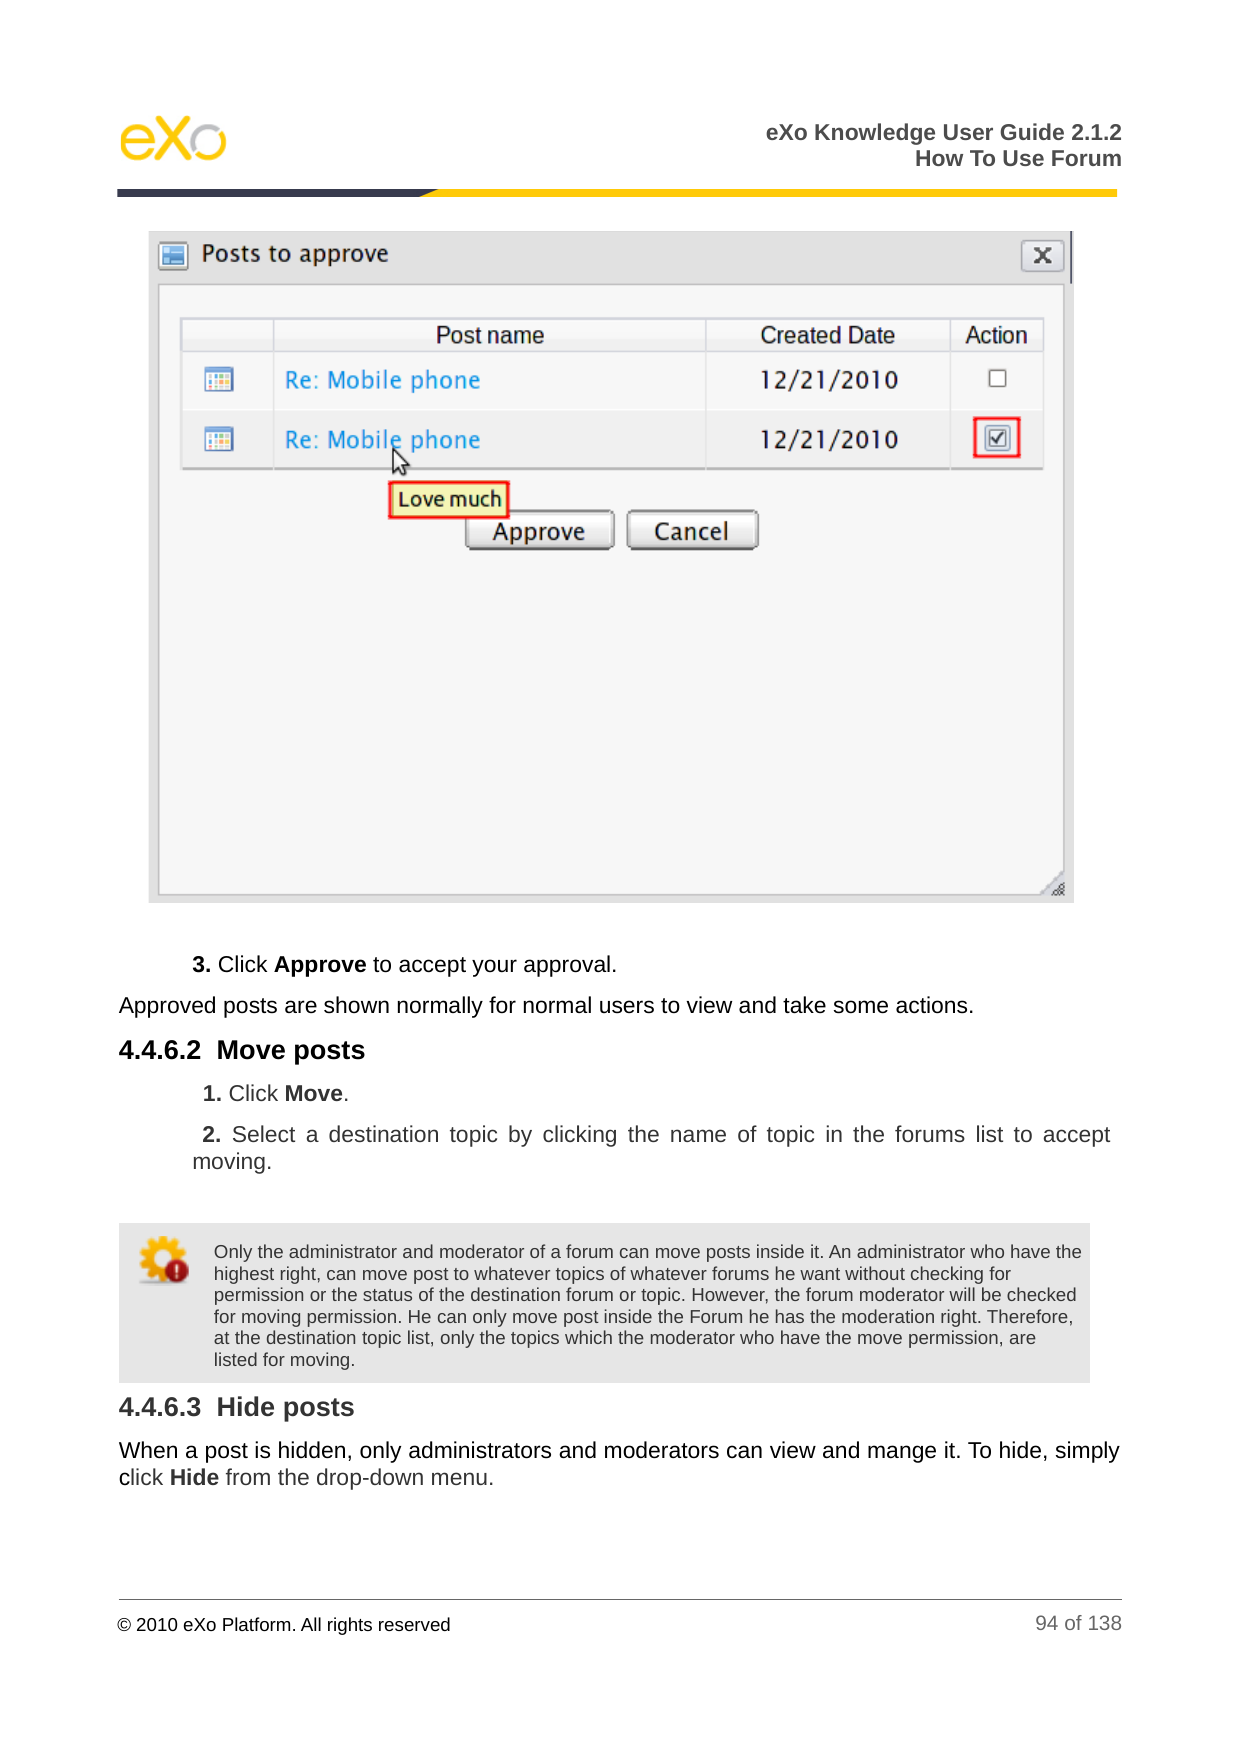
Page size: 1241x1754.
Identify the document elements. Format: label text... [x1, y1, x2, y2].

picture [120, 115, 227, 161]
text 2. Select a destination topic by clicking the name of topic in the forums list to accept moving. [118, 1121, 1122, 1174]
picture [148, 231, 1074, 903]
picture [117, 189, 1118, 197]
picture [138, 1236, 189, 1286]
subtitle Hide posts [118, 1391, 1122, 1422]
text Approved posts are shown normally for normal users to view and take some actions. [118, 992, 1122, 1019]
list 1. Click Move. [159, 1080, 1122, 1106]
table_header [119, 1223, 208, 1383]
list 3. Click Approve to accept your approval. [49, 951, 1122, 977]
text When a post is hidden, only administrators and moderators can view and mange it. To hide, simply click Hide from the drop-down menu. [118, 1437, 1122, 1490]
subtitle Move posts [118, 1034, 1122, 1065]
table_header Only the administrator and moderator of a forum can move posts inside it. An administrator who have the highest right, can move post to whatever topics of whatever forums he want without checking for permission or the status of the destination forum or topic. However, the forum moderator will be checked for moving permission. He can only move post inside the Forum he has the moderation right. Therefore, at the destination topic list, only the topics which the moderator who have the move permission, are listed for moving. [208, 1223, 1090, 1383]
